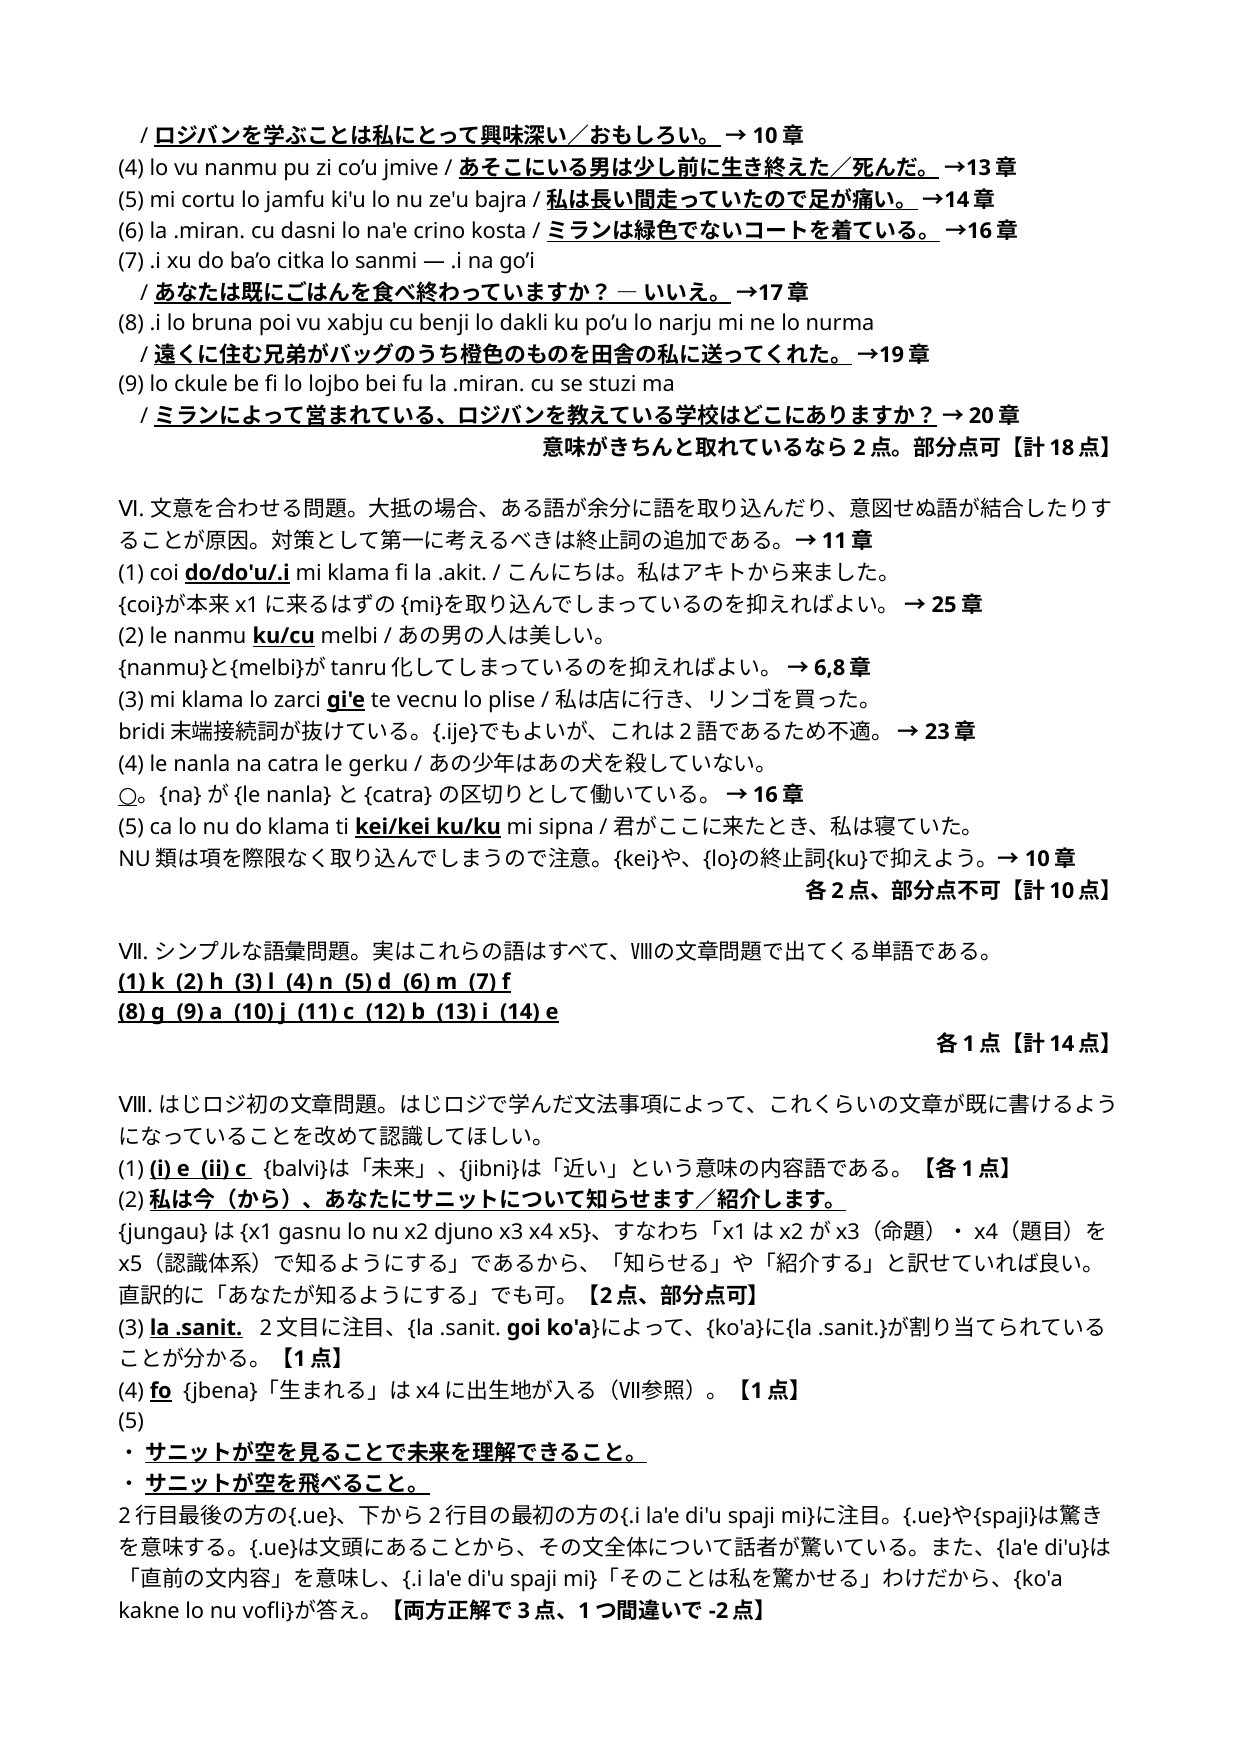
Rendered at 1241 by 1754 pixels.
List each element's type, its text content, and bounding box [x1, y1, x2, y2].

text (5) ca lo nu do klama ti kei/kei ku/ku mi sipna / 君がここに来たとき、私は寝ていた。 [118, 809, 1122, 841]
text Ⅵ. 文意を合わせる問題。大抵の場合、ある語が余分に語を取り込んだり、意図せぬ語が結合したりすることが原因。対策として第一に考えるべきは終止詞の追加である。→ 11章 [118, 491, 1122, 555]
text 各1点【計14点】 [118, 1026, 1122, 1057]
text (1) (i) e (ii) c {balvi}は「未来」、{jibni}は「近い」という意味の内容語である。【各1点】 [118, 1151, 1122, 1182]
text (4) lo vu nanmu pu zi co’u jmive / あそこにいる男は少し前に生き終えた／死んだ。 →13章 [118, 150, 1122, 182]
text (9) lo ckule be fi lo lojbo bei fu la .miran. cu se stuzi ma [118, 368, 1122, 398]
text / ロジバンを学ぶことは私にとって興味深い／おもしろい。 → 10章 [118, 118, 1122, 150]
text / 遠くに住む兄弟がバッグのうち橙色のものを田舎の私に送ってくれた。 →19章 [118, 337, 1122, 368]
text ○。{na} が {le nanla} と {catra} の区切りとして働いている。 → 16章 [118, 777, 1122, 809]
text 意味がきちんと取れているなら 2点。部分点可【計18点】 [118, 430, 1122, 462]
text ・ サニットが空を見ることで未来を理解できること。 [118, 1434, 1122, 1466]
text (5) mi cortu lo jamfu ki'u lo nu ze'u bajra / 私は長い間走っていたので足が痛い。 →14章 [118, 182, 1122, 213]
text (1) k (2) h (3) l (4) n (5) d (6) m (7) f [118, 966, 1122, 996]
text {jungau} は {x1 gasnu lo nu x2 djuno x3 x4 x5}、すなわち「x1 は x2 が x3（命題）・ x4（題目）を x5（認識体系）で知るようにする」であるから、「知らせる」や「紹介する」と訳せていれば良い。直訳的に「あなたが知るようにする」でも可。【2点、部分点可】 [118, 1214, 1122, 1309]
text {nanmu}と{melbi}がtanru化してしまっているのを抑えればよい。 → 6,8章 [118, 650, 1122, 682]
text (8) .i lo bruna poi vu xabju cu benji lo dakli ku po’u lo narju mi ne lo nurma [118, 307, 1122, 337]
text (8) g (9) a (10) j (11) c (12) b (13) i (14) e [118, 996, 1122, 1026]
text / ミランによって営まれている、ロジバンを教えている学校はどこにありますか？ → 20章 [118, 398, 1122, 430]
text NU類は項を際限なく取り込んでしまうので注意。{kei}や、{lo}の終止詞{ku}で抑えよう。→ 10章 [118, 841, 1122, 873]
text ・ サニットが空を飛べること。 [118, 1466, 1122, 1498]
text {coi}が本来 x1 に来るはずの {mi}を取り込んでしまっているのを抑えればよい。 → 25章 [118, 587, 1122, 618]
text 各2点、部分点不可【計10点】 [118, 873, 1122, 904]
text Ⅷ. はじロジ初の文章問題。はじロジで学んだ文法事項によって、これくらいの文章が既に書けるようになっていることを改めて認識してほしい。 [118, 1087, 1122, 1151]
text (4) fo {jbena}「生まれる」は x4に出生地が入る（Ⅶ参照）。【1点】 [118, 1373, 1122, 1405]
text (7) .i xu do ba’o citka lo sanmi ― .i na go’i [118, 245, 1122, 275]
text (5) [118, 1405, 1122, 1434]
text (3) mi klama lo zarci gi'e te vecnu lo plise / 私は店に行き、リンゴを買った。 [118, 682, 1122, 714]
text (2) 私は今（から）、あなたにサニットについて知らせます／紹介します。 [118, 1182, 1122, 1214]
text 2行目最後の方の{.ue}、下から2行目の最初の方の{.i la'e di'u spaji mi}に注目。{.ue}や{spaji}は驚きを意味する。{.ue}は文頭にあることから、その文全体について話者が驚いている。また、{la'e di'u}は「直前の文内容」を意味し、{.i la'e di'u spaji mi}「そのことは私を驚かせる」わけだから、{ko'a kakne lo nu vofli}が答え。【両方正解で3点、1つ間違いで -2点】 [118, 1498, 1122, 1625]
text (2) le nanmu ku/cu melbi / あの男の人は美しい。 [118, 618, 1122, 650]
text bridi末端接続詞が抜けている。{.ije}でもよいが、これは2語であるため不適。 → 23章 [118, 714, 1122, 746]
text (6) la .miran. cu dasni lo na'e crino kosta / ミランは緑色でないコートを着ている。 →16章 [118, 213, 1122, 245]
text Ⅶ. シンプルな語彙問題。実はこれらの語はすべて、Ⅷの文章問題で出てくる単語である。 [118, 934, 1122, 966]
text (3) la .sanit. 2文目に注目、{la .sanit. goi ko'a}によって、{ko'a}に{la .sanit.}が割り当てられていることが分かる。【1点】 [118, 1309, 1122, 1373]
text (4) le nanla na catra le gerku / あの少年はあの犬を殺していない。 [118, 746, 1122, 777]
text (1) coi do/do'u/.i mi klama fi la .akit. / こんにちは。私はアキトから来ました。 [118, 555, 1122, 587]
text / あなたは既にごはんを食べ終わっていますか？ ― いいえ。 →17章 [118, 275, 1122, 307]
